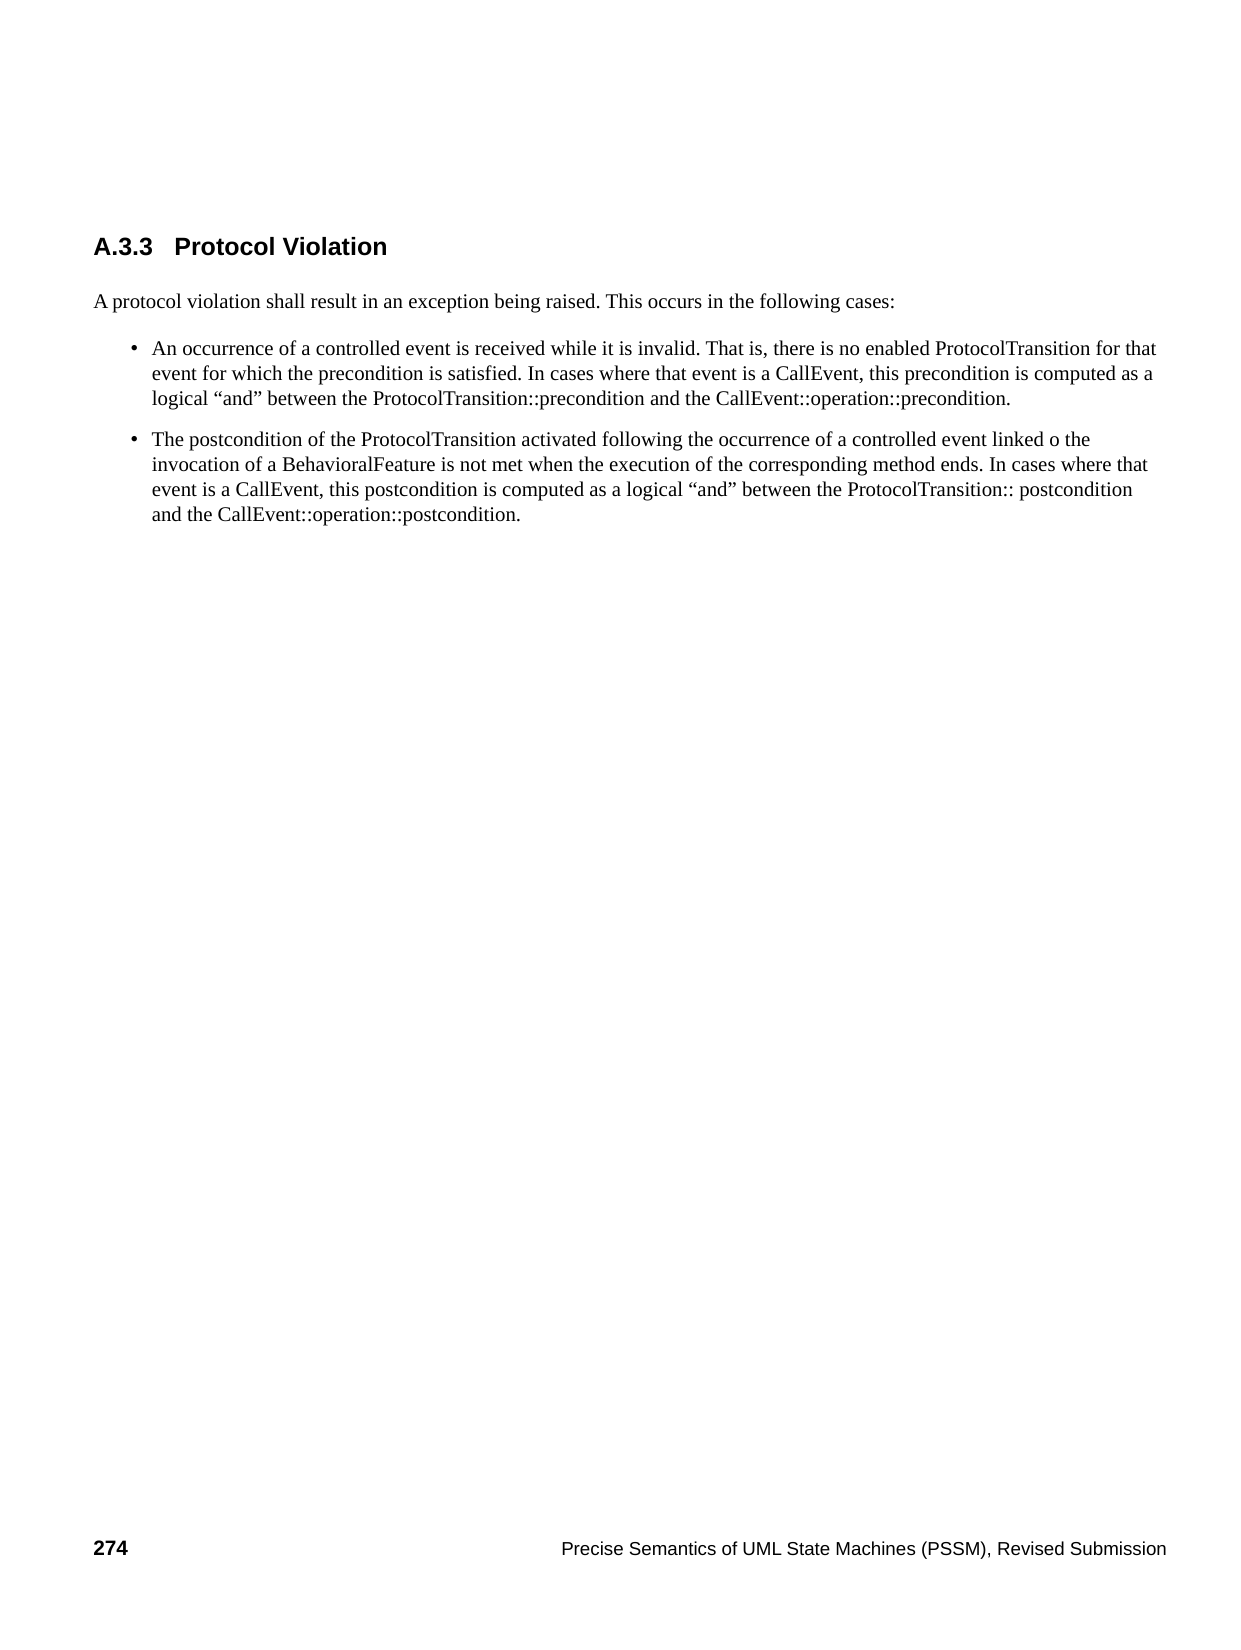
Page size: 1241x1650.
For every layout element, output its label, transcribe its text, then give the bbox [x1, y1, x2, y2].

list An occurrence of a controlled event is received while it is invalid. That is, there is no enabled ProtocolTransition for that event for which the precondition is satisfied. In cases where that event is a CallEvent, this precondition is computed as a logical “and” between the ProtocolTransition::precondition and the CallEvent::operation::precondition. [131, 334, 1164, 409]
list The postcondition of the ProtocolTransition activated following the occurrence of a controlled event linked o the invocation of a BehavioralFeature is not met when the execution of the corresponding method ends. In cases where that event is a CallEvent, this postcondition is computed as a logical “and” between the ProtocolTransition:: postcondition and the CallEvent::operation::postcondition. [131, 426, 1164, 526]
text A protocol violation shall result in an exception being raised. This occurs in the following cases: [93, 289, 1164, 313]
subtitle Protocol Violation [93, 231, 1164, 260]
